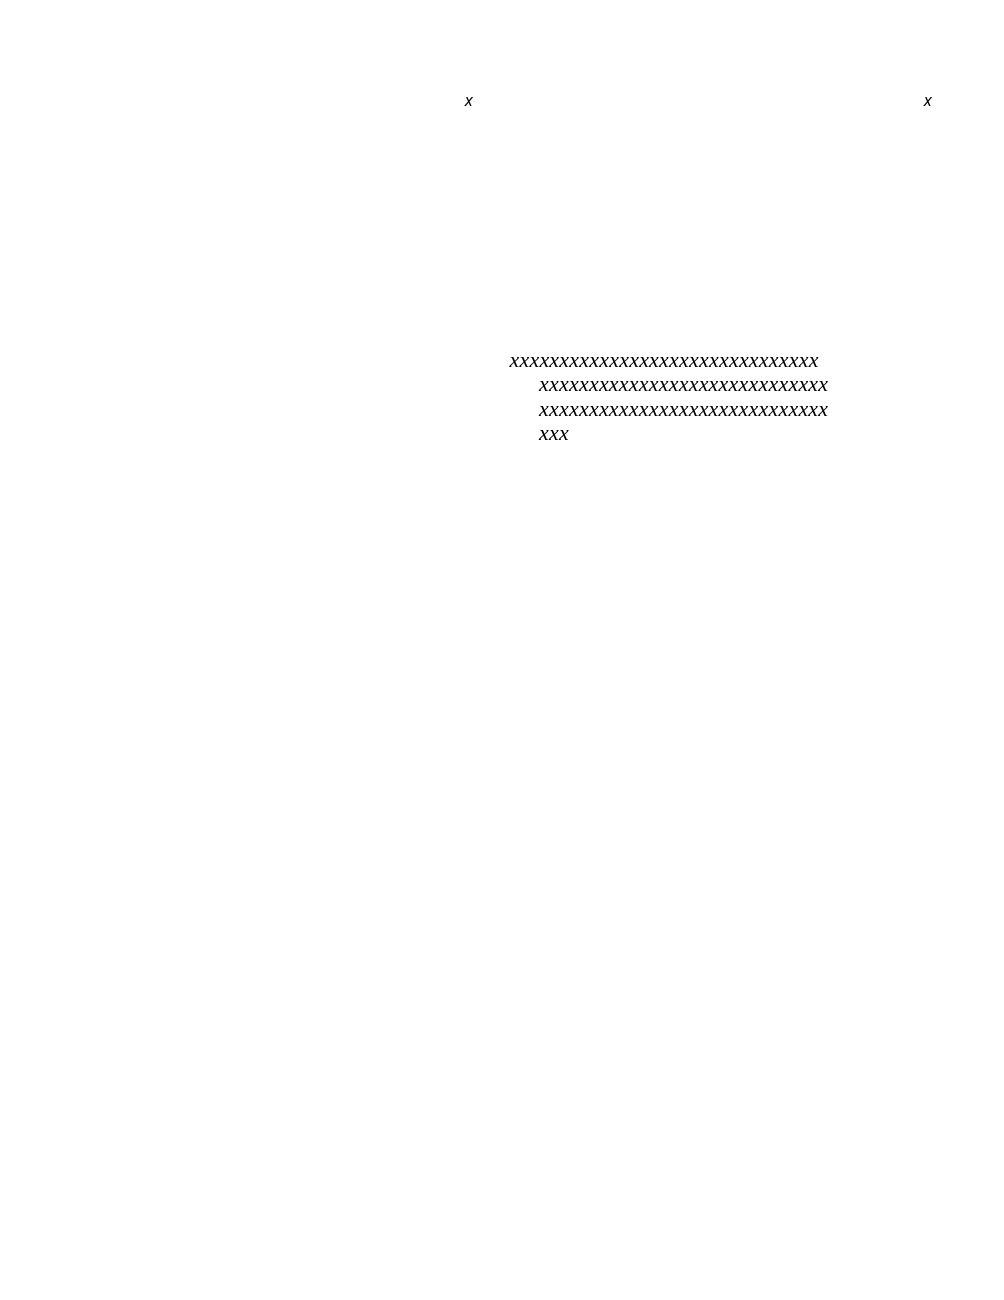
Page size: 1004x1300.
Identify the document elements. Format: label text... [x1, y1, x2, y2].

text xxxxxxxxxxxxxxxxxxxxxxxxxxxxxxxxxxxxxxxxxxxxxxxxxxxxxxxxxxxxxxxxxxxxxxxxxxxxxxxxxxxxxxxxxxxx [509, 348, 831, 446]
